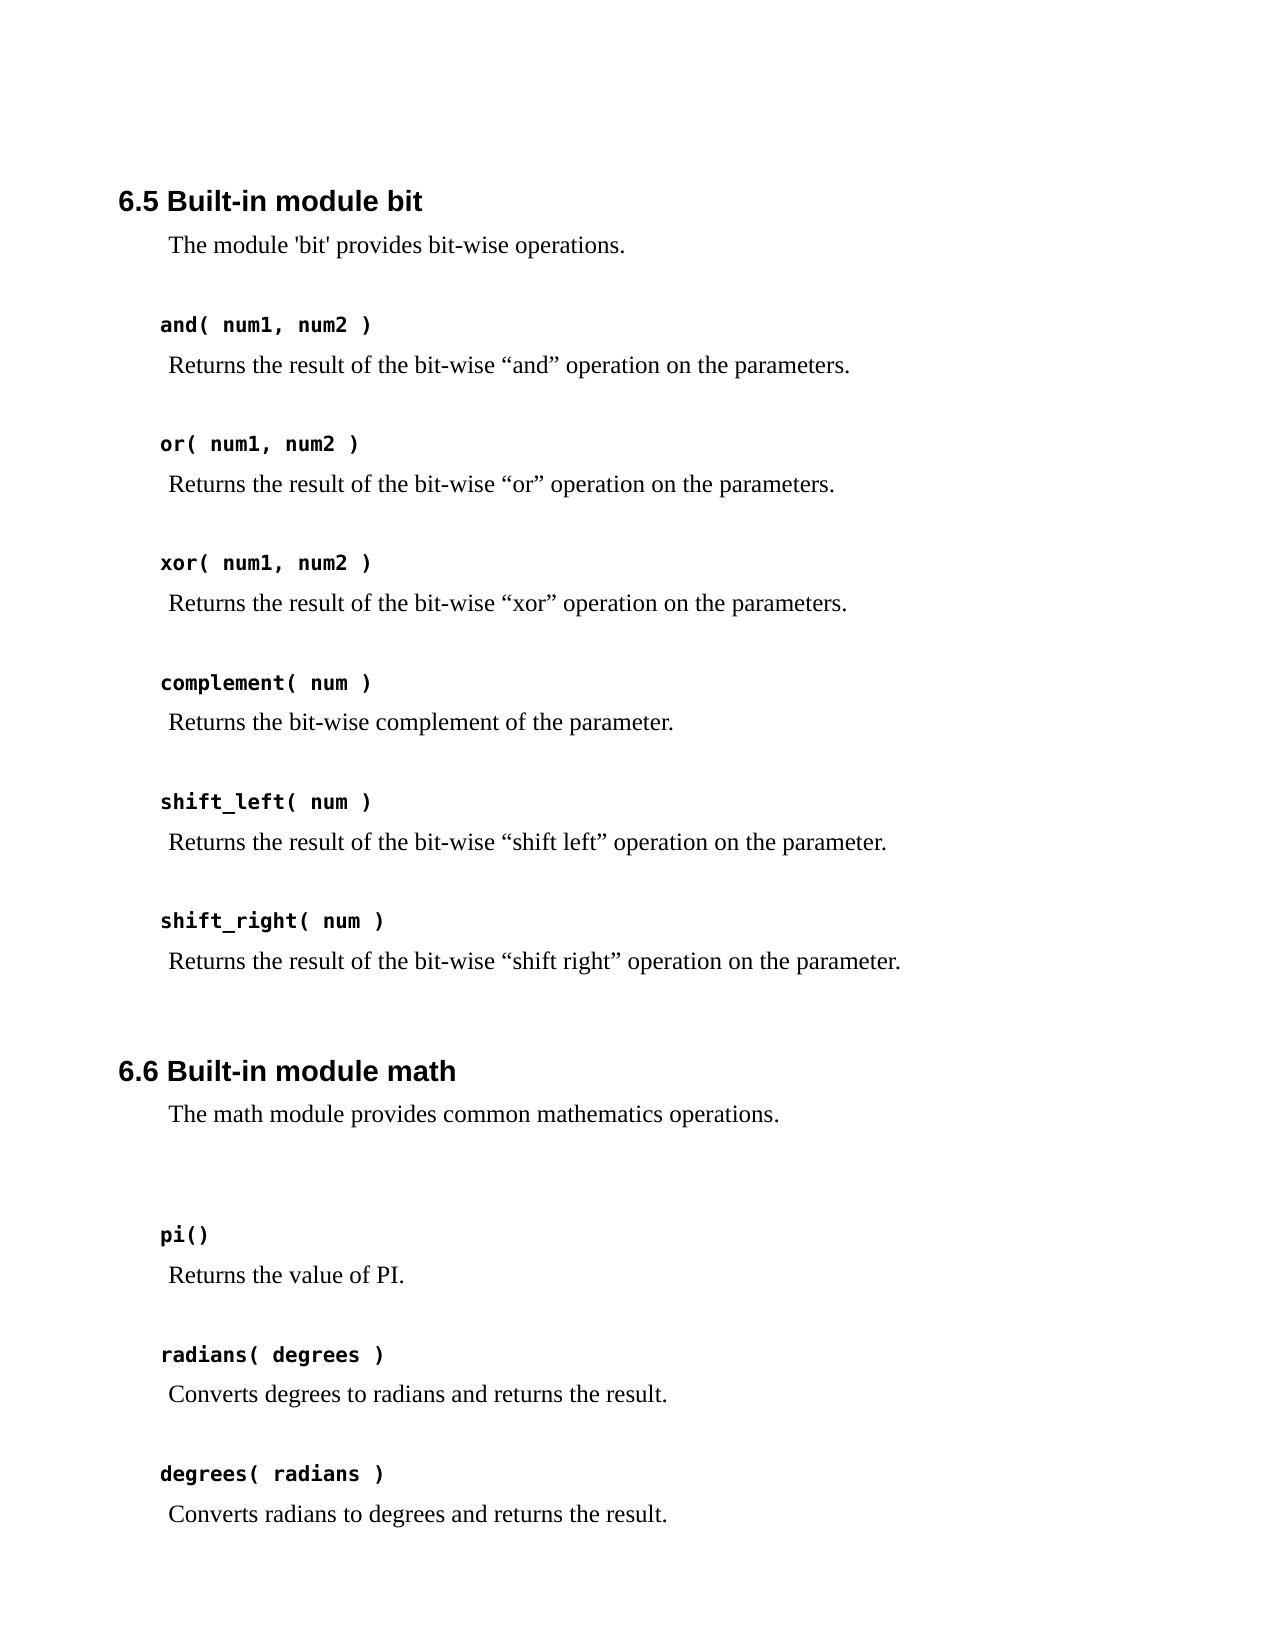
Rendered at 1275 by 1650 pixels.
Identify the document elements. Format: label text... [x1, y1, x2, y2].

text Converts radians to degrees and returns the result. [118, 1499, 1157, 1527]
text Converts degrees to radians and returns the result. [118, 1379, 1157, 1408]
text radians( degrees ) [118, 1343, 1157, 1367]
text complement( num ) [118, 671, 1157, 695]
text xor( num1, num2 ) [118, 551, 1157, 576]
text Returns the result of the bit-wise “shift left” operation on the parameter. [118, 827, 1157, 856]
text pi() [118, 1223, 1157, 1248]
text and( num1, num2 ) [118, 313, 1157, 337]
text shift_left( num ) [118, 790, 1157, 814]
text Returns the result of the bit-wise “and” operation on the parameters. [118, 350, 1157, 378]
text Returns the result of the bit-wise “or” operation on the parameters. [118, 469, 1157, 498]
subtitle 6.5 Built-in module bit [118, 184, 1157, 218]
text or( num1, num2 ) [118, 432, 1157, 456]
text The module 'bit' provides bit-wise operations. [118, 230, 1157, 259]
text Returns the value of PI. [118, 1260, 1157, 1289]
text The math module provides common mathematics operations. [118, 1099, 1157, 1128]
text shift_right( num ) [118, 909, 1157, 933]
subtitle 6.6 Built-in module math [118, 1053, 1157, 1087]
text Returns the result of the bit-wise “shift right” operation on the parameter. [118, 946, 1157, 975]
text Returns the result of the bit-wise “xor” operation on the parameters. [118, 588, 1157, 617]
text Returns the bit-wise complement of the parameter. [118, 707, 1157, 736]
text degrees( radians ) [118, 1462, 1157, 1486]
